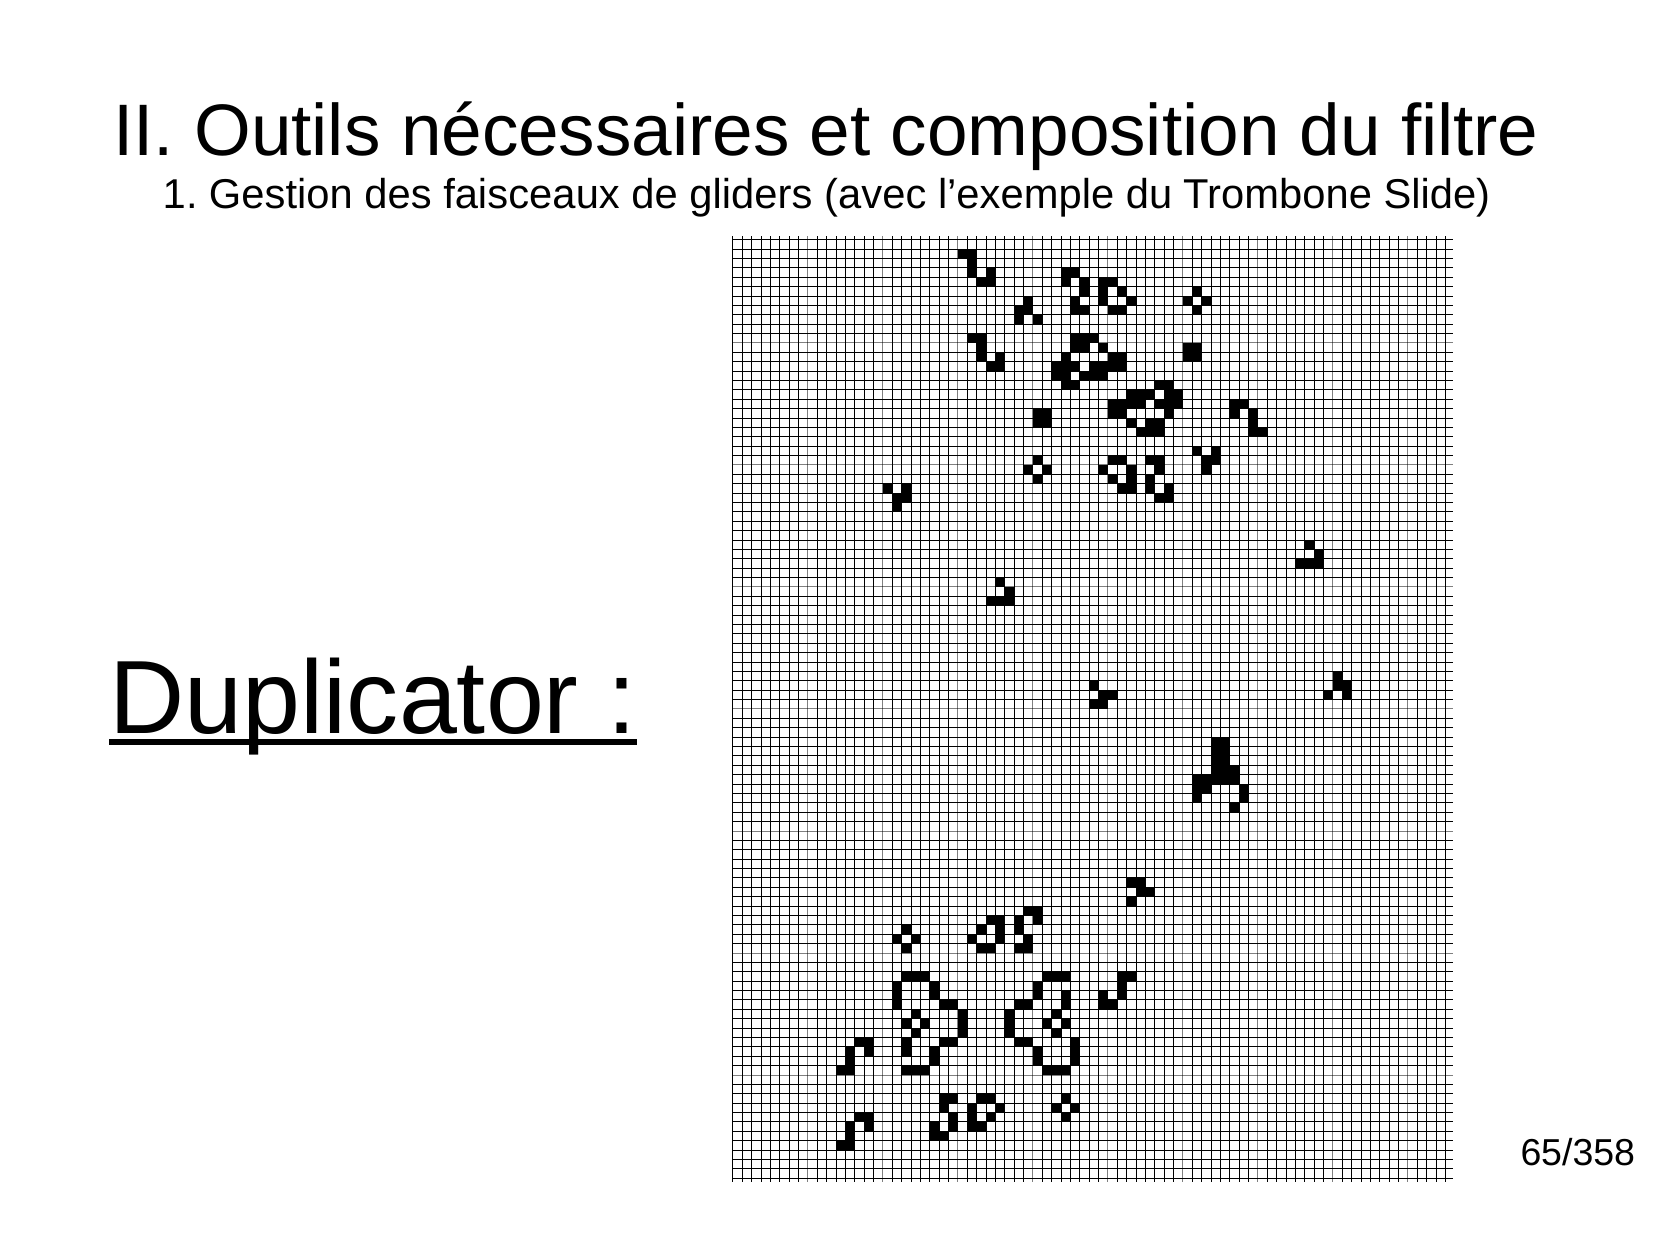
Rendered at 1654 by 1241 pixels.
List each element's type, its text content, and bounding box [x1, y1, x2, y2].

text_box <number>/358 [1505, 1124, 1654, 1182]
text_box Duplicator : [94, 631, 652, 763]
picture [732, 236, 1453, 1182]
title II. Outils nécessaires et composition du filtre 1. Gestion des faisceaux de gliders (avec l’exemple du Trombone Slide) [82, 49, 1571, 257]
